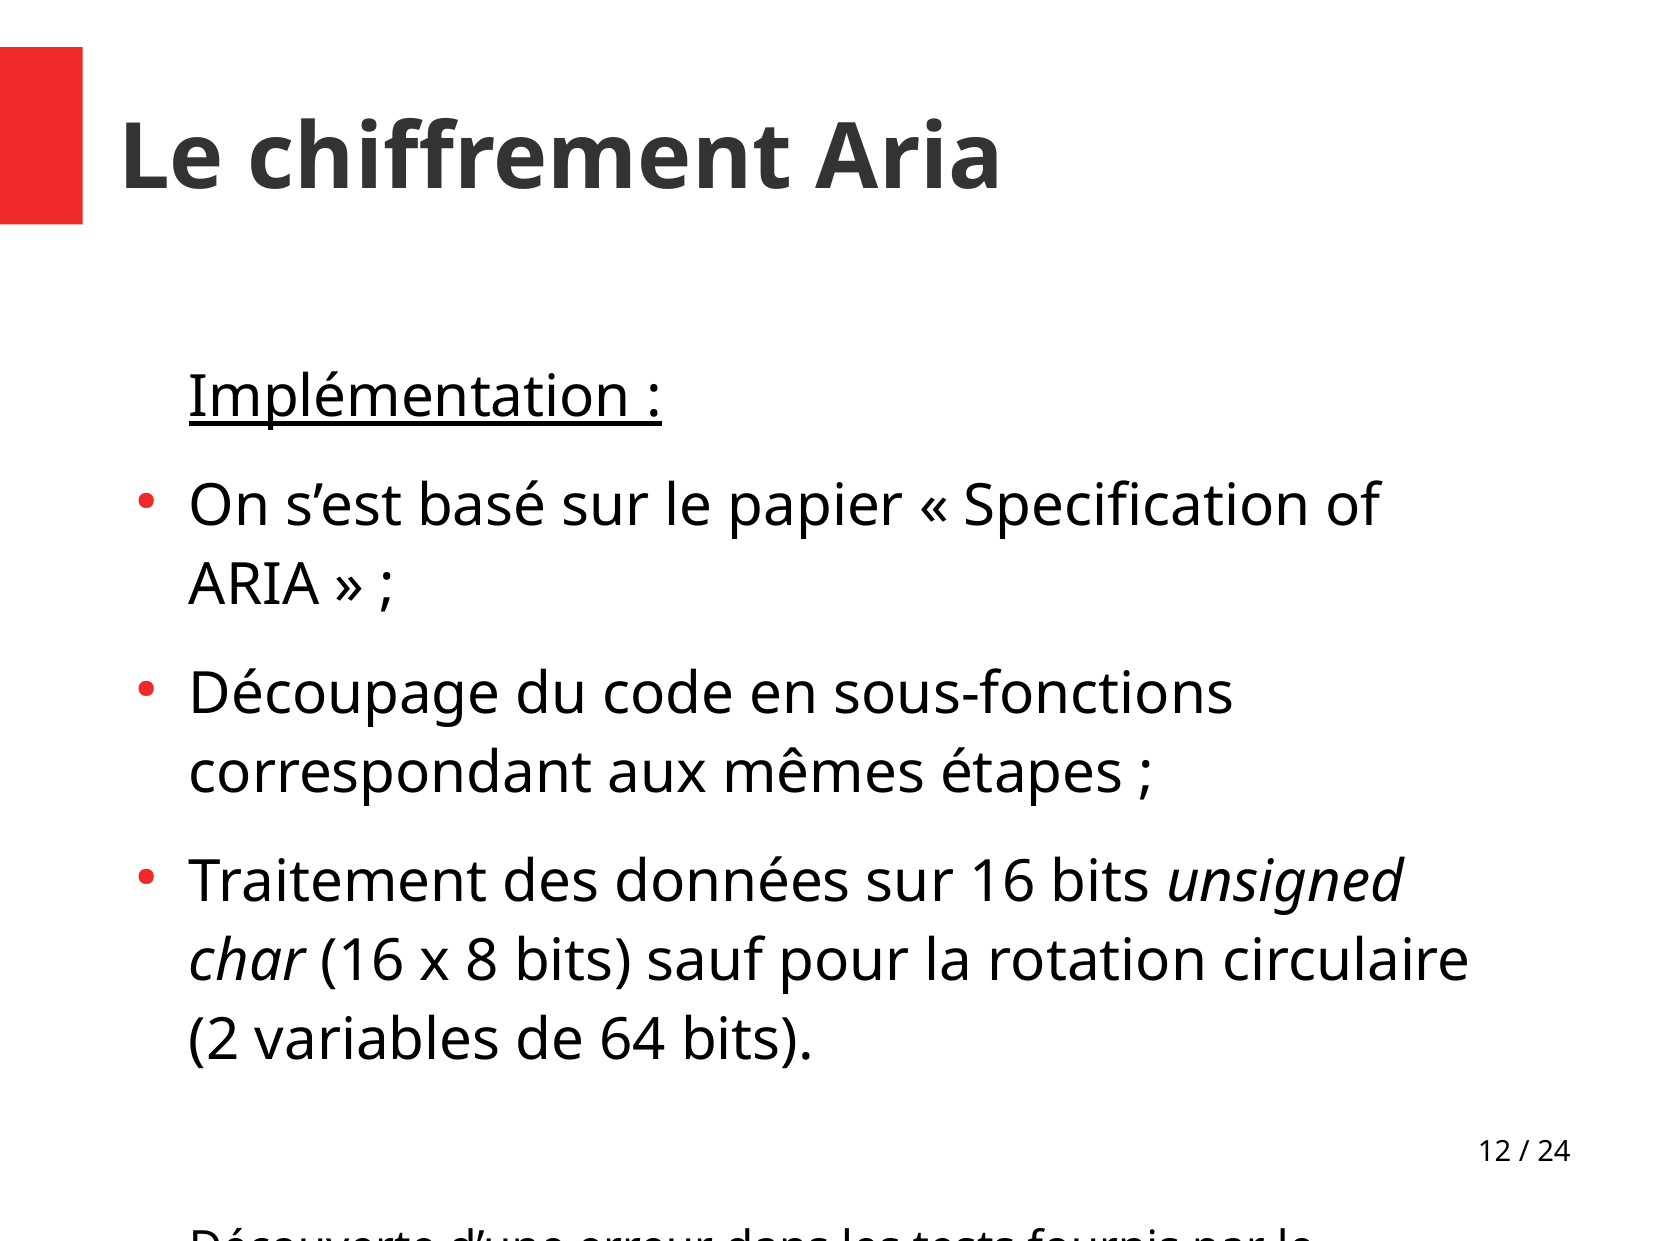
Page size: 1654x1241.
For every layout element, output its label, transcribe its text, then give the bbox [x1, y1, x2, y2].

list Implémentation : On s’est basé sur le papier « Specification of ARIA » ; Découpage du code en sous-fonctions correspondant aux mêmes étapes ; Traitement des données sur 16 bits unsigned char (16 x 8 bits) sauf pour la rotation circulaire (2 variables de 64 bits). Découverte d’une erreur dans les tests fournis par le document de référence. [118, 354, 1536, 1074]
title Le chiffrement Aria [118, 45, 1571, 260]
